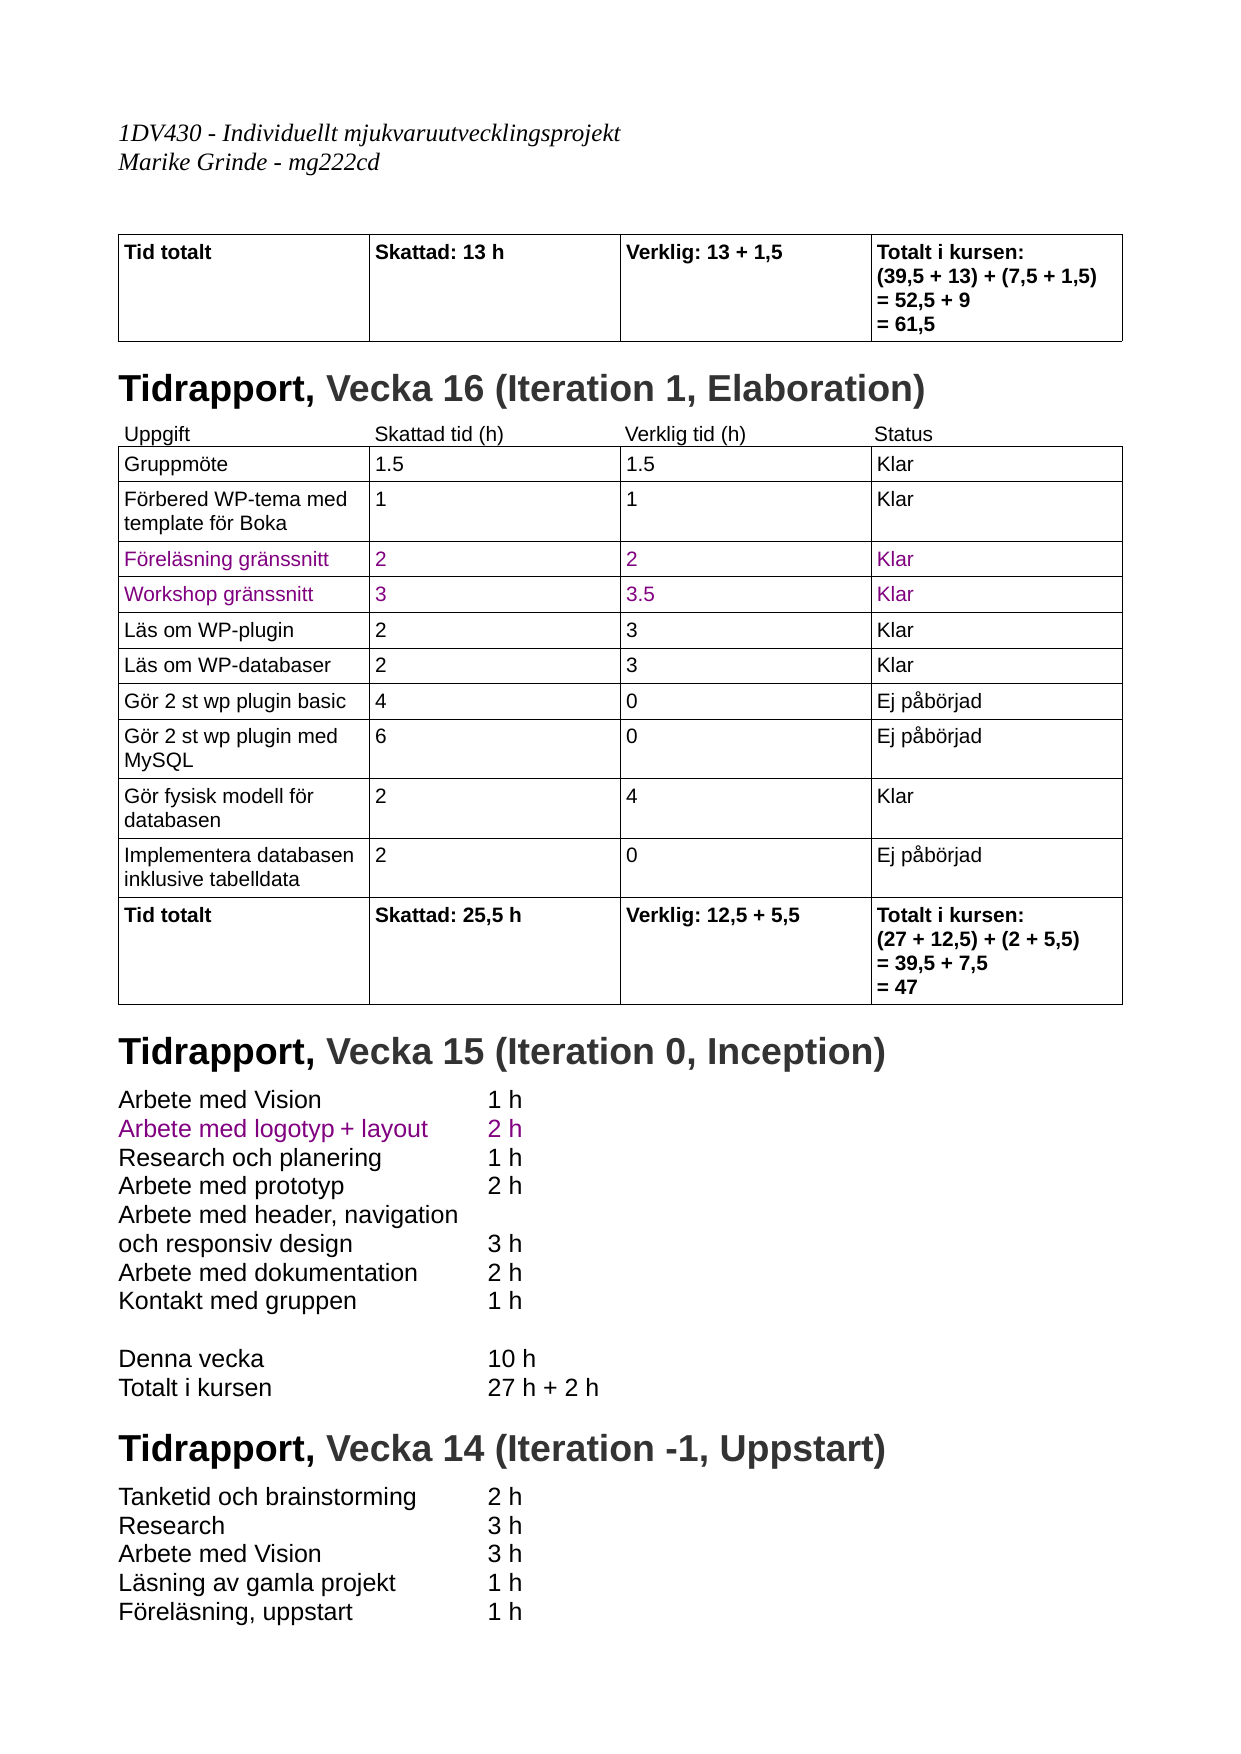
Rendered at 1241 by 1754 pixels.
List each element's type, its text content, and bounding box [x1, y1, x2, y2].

text Arbete med dokumentation 2 h [118, 1258, 1122, 1286]
table_cell Klar [872, 779, 1122, 837]
text Totalt i kursen 27 h + 2 h [118, 1373, 1122, 1401]
text Kontakt med gruppen 1 h [118, 1286, 1122, 1315]
table_cell Klar [872, 542, 1122, 576]
table_cell 3,5 [621, 577, 871, 612]
table_cell 0 [621, 684, 871, 718]
table_cell Tid totalt [119, 898, 369, 1004]
table_cell 2 [370, 779, 620, 837]
table_cell 0 [621, 839, 871, 897]
table_cell 6 [370, 720, 620, 778]
table_cell 4 [370, 684, 620, 718]
table_cell 1 [621, 482, 871, 541]
table_header 1,5 [370, 447, 620, 481]
table_cell Workshop gränssnitt [119, 577, 369, 612]
text Föreläsning, uppstart 1 h [118, 1597, 1122, 1626]
table_cell Klar [872, 577, 1122, 612]
table_header Gruppmöte [119, 447, 369, 481]
table_cell 3 [621, 613, 871, 647]
table_cell 3 [370, 577, 620, 612]
table_cell 2 [370, 649, 620, 683]
text Research och planering 1 h [118, 1143, 1122, 1171]
text Tanketid och brainstorming 2 h Research 3 h [118, 1482, 1122, 1539]
table_cell 2 [370, 613, 620, 647]
table_cell Gör fysisk modell för databasen [119, 779, 369, 837]
text och responsiv design 3 h [118, 1229, 1122, 1258]
text Arbete med prototyp 2 h [118, 1171, 1122, 1200]
table_cell Gör 2 st wp plugin basic [119, 684, 369, 718]
table_cell Implementera databasen inklusive tabelldata [119, 839, 369, 897]
table_cell Klar [872, 649, 1122, 683]
table_cell Ej påbörjad [872, 839, 1122, 897]
text Denna vecka 10 h [118, 1344, 1122, 1373]
table_cell Ej påbörjad [872, 720, 1122, 778]
table_cell Förbered WP-tema med template för Boka [119, 482, 369, 541]
table_cell Verklig: 13 + 1,5 [621, 235, 871, 341]
table_cell 3 [621, 649, 871, 683]
table_cell Läs om WP-databaser [119, 649, 369, 683]
table_cell Verklig: 12,5 + 5,5 [621, 898, 871, 1004]
text Arbete med Vision 1 h [118, 1085, 1122, 1114]
text Arbete med logotyp + layout 2 h [118, 1114, 1122, 1143]
text Arbete med Vision 3 h [118, 1539, 1122, 1568]
table_cell Klar [872, 482, 1122, 541]
table_cell 2 [370, 839, 620, 897]
text Uppgift Skattad tid (h) Verklig tid (h) Status [118, 422, 1122, 446]
table_cell Totalt i kursen: (39,5 + 13) + (7,5 + 1,5) = 52,5 + 9 = 61,5 [872, 235, 1122, 341]
table_cell Ej påbörjad [872, 684, 1122, 718]
text Läsning av gamla projekt 1 h [118, 1568, 1122, 1597]
table_cell 2 [370, 542, 620, 576]
table_cell Skattad: 13 h [370, 235, 620, 341]
table_cell Föreläsning gränssnitt [119, 542, 369, 576]
table_cell Tid totalt [119, 235, 369, 341]
subtitle Tidrapport, Vecka 15 (Iteration 0, Inception) [118, 1029, 1122, 1073]
subtitle Tidrapport, Vecka 16 (Iteration 1, Elaboration) [118, 366, 1122, 409]
table_cell Läs om WP-plugin [119, 613, 369, 647]
table_cell 1 [370, 482, 620, 541]
table_cell Skattad: 25,5 h [370, 898, 620, 1004]
table_cell Klar [872, 613, 1122, 647]
table_cell 2 [621, 542, 871, 576]
table_cell Gör 2 st wp plugin med MySQL [119, 720, 369, 778]
text Arbete med header, navigation [118, 1200, 1122, 1229]
table_cell 0 [621, 720, 871, 778]
subtitle Tidrapport, Vecka 14 (Iteration -1, Uppstart) [118, 1426, 1122, 1469]
table_cell Totalt i kursen: (27 + 12,5) + (2 + 5,5) = 39,5 + 7,5 = 47 [872, 898, 1122, 1004]
table_cell 4 [621, 779, 871, 837]
table_header Klar [872, 447, 1122, 481]
table_header 1,5 [621, 447, 871, 481]
